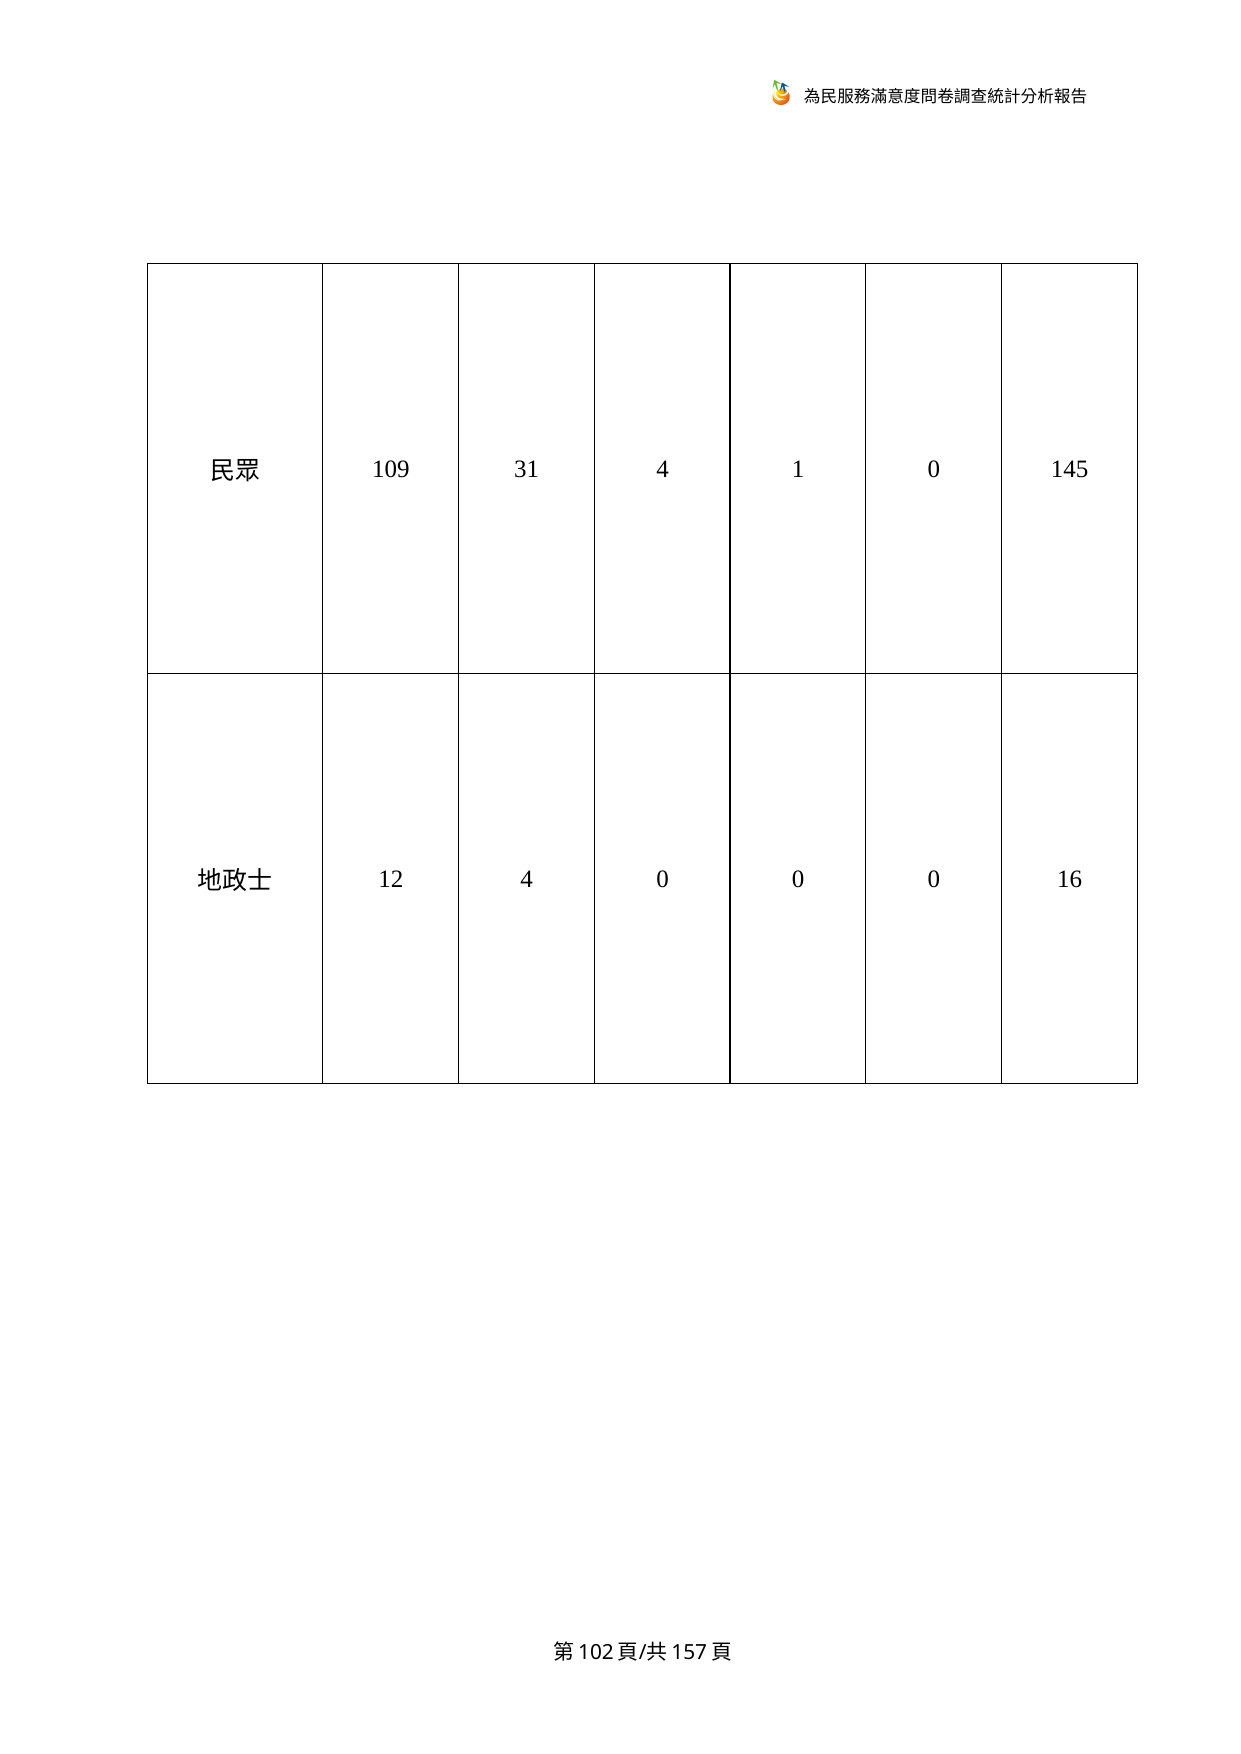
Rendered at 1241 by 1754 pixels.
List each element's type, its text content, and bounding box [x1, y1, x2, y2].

table_cell 0 [595, 674, 729, 1083]
table_cell 1 [731, 264, 865, 673]
table_cell 0 [866, 674, 1001, 1083]
table_cell 0 [866, 264, 1001, 673]
table_cell 12 [323, 674, 458, 1083]
table_cell 16 [1002, 674, 1137, 1083]
table_cell 31 [459, 264, 594, 673]
table_cell 109 [323, 264, 458, 673]
table_cell 4 [459, 674, 594, 1083]
table_cell 0 [731, 674, 865, 1083]
table_cell 145 [1002, 264, 1137, 673]
table_cell 民眾 [148, 264, 322, 673]
table_cell 地政士 [148, 674, 322, 1083]
table_cell 4 [595, 264, 729, 673]
picture [772, 80, 790, 105]
